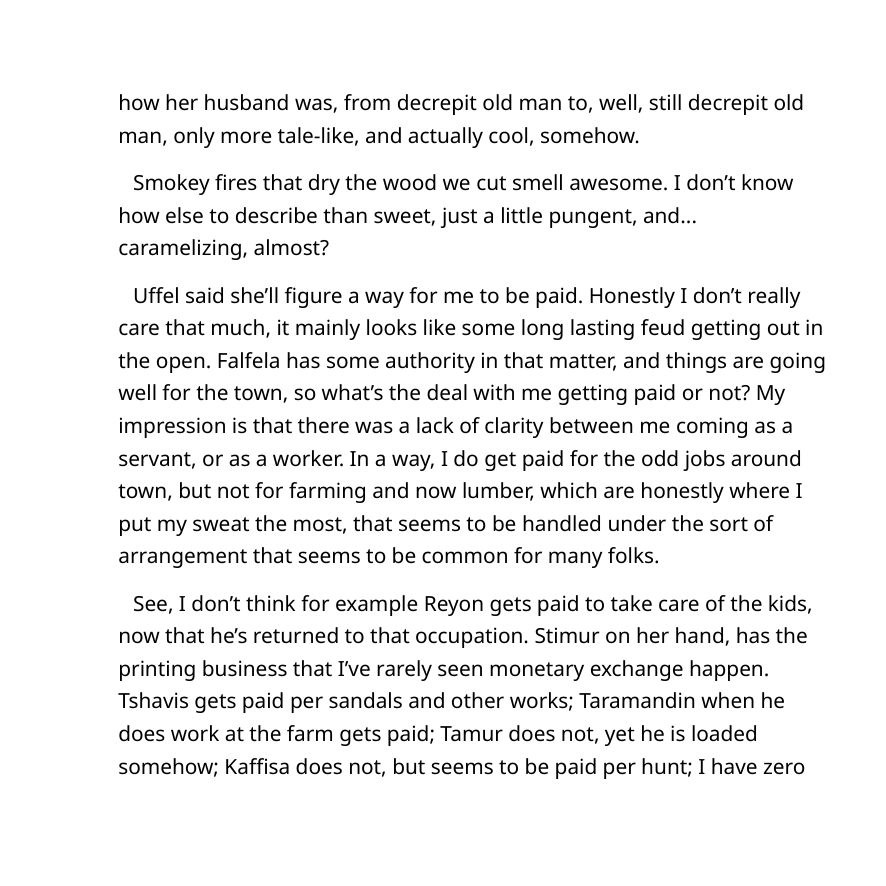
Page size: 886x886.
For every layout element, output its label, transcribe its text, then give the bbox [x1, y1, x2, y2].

text Uffel said she’ll figure a way for me to be paid. Honestly I don’t really care that much, it mainly looks like some long lasting feud getting out in the open. Falfela has some authority in that matter, and things are going well for the town, so what’s the deal with me getting paid or not? My impression is that there was a lack of clarity between me coming as a servant, or as a worker. In a way, I do get paid for the odd jobs around town, but not for farming and now lumber, which are honestly where I put my sweat the most, that seems to be handled under the sort of arrangement that seems to be common for many folks. [118, 281, 827, 570]
text See, I don’t think for example Reyon gets paid to take care of the kids, now that he’s returned to that occupation. Stimur on her hand, has the printing business that I’ve rarely seen monetary exchange happen. Tshavis gets paid per sandals and other works; Taramandin when he does work at the farm gets paid; Tamur does not, yet he is loaded somehow; Kaffisa does not, but seems to be paid per hunt; I have zero [118, 589, 827, 780]
text Smokey fires that dry the wood we cut smell awesome. I don’t know how else to describe than sweet, just a little pungent, and... caramelizing, almost? [118, 168, 827, 262]
text how her husband was, from decrepit old man to, well, still decrepit old man, only more tale-like, and actually cool, somehow. [118, 88, 827, 149]
